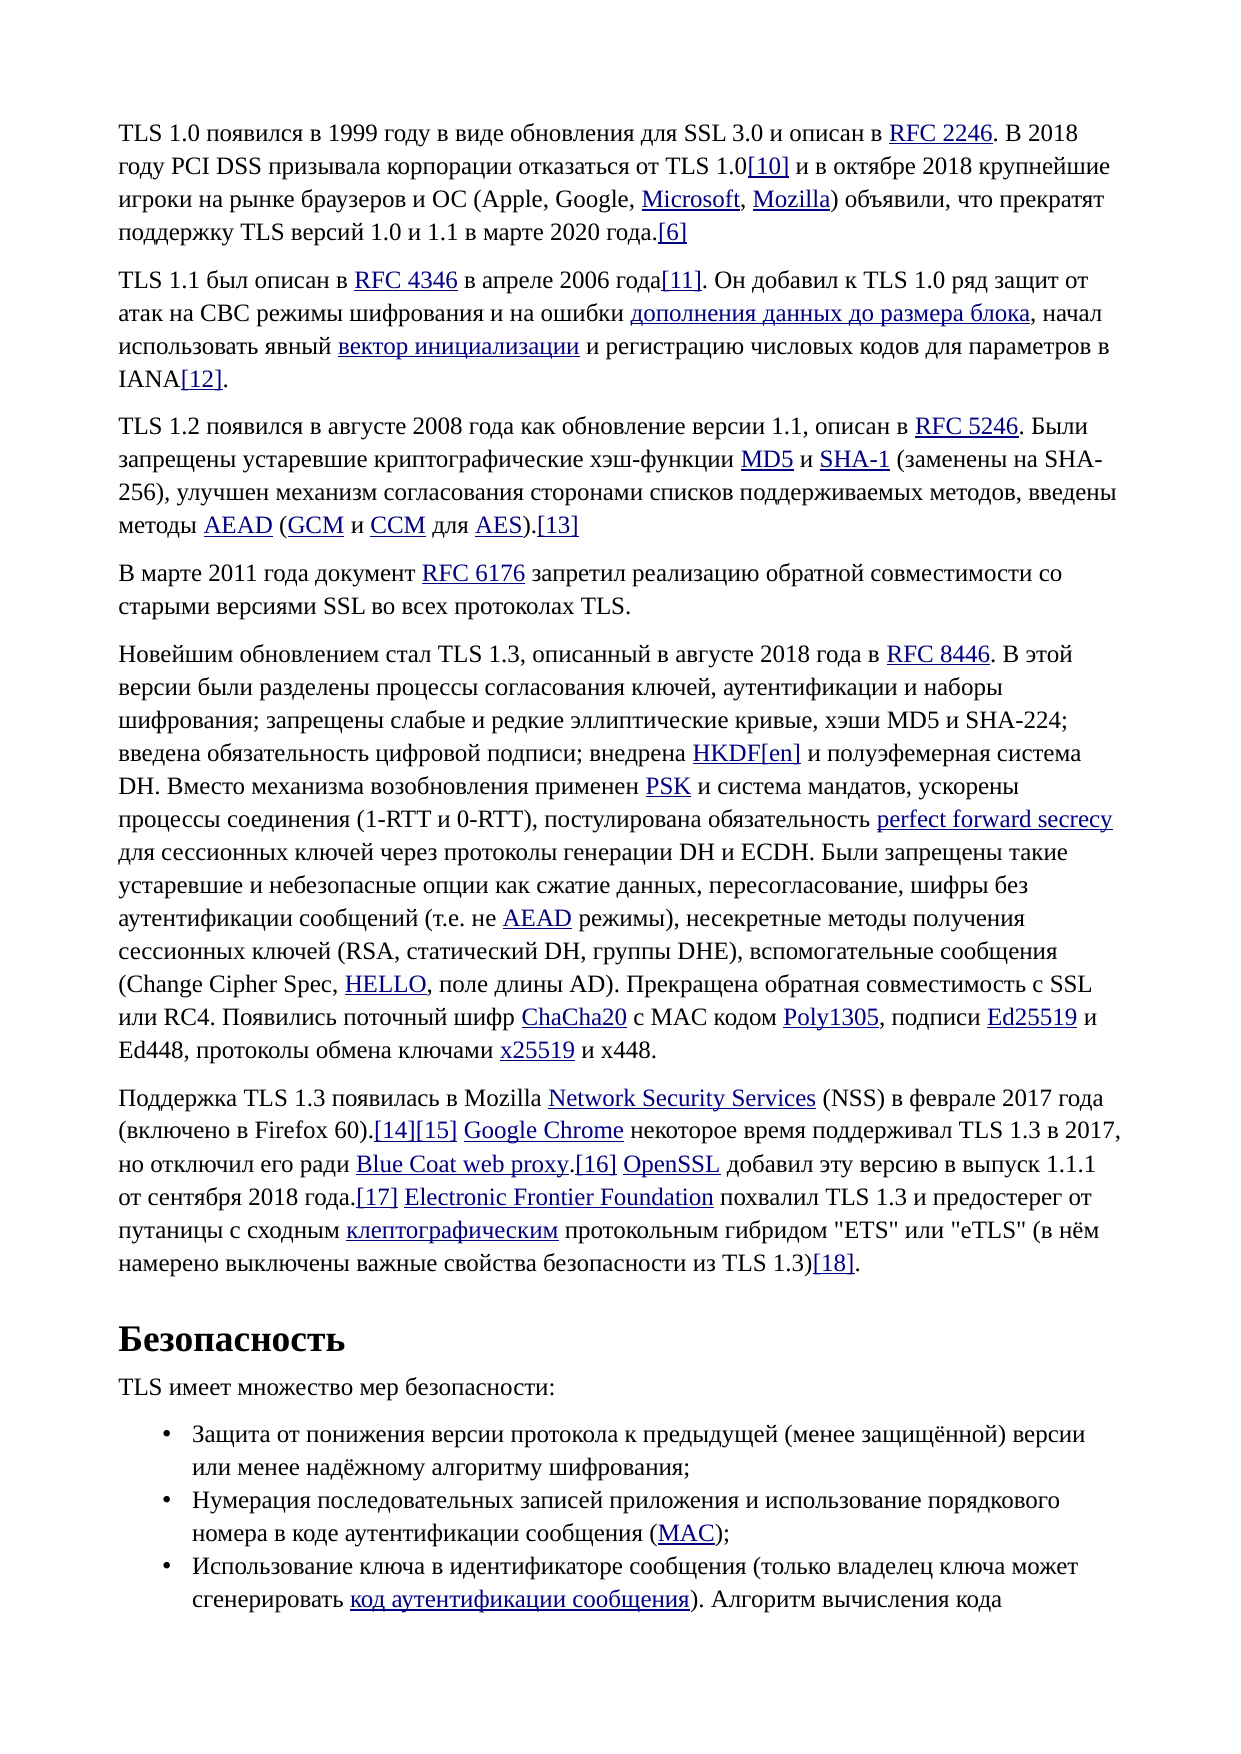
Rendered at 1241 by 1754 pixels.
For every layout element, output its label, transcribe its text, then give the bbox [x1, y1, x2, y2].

text Новейшим обновлением стал TLS 1.3, описанный в августе 2018 года в RFC 8446. В этой версии были разделены процессы согласования ключей, аутентификации и наборы шифрования; запрещены слабые и редкие эллиптические кривые, хэши MD5 и SHA-224; введена обязательность цифровой подписи; внедрена HKDF[en] и полуэфемерная система DH. Вместо механизма возобновления применен PSK и система мандатов, ускорены процессы соединения (1-RTT и 0-RTT), постулирована обязательность perfect forward secrecy для сессионных ключей через протоколы генерации DH и ECDH. Были запрещены такие устаревшие и небезопасные опции как сжатие данных, пересогласование, шифры без аутентификации сообщений (т.е. не AEAD режимы), несекретные методы получения сессионных ключей (RSA, статический DH, группы DHE), вспомогательные сообщения (Change Cipher Spec, HELLO, поле длины AD). Прекращена обратная совместимость с SSL или RC4. Появились поточный шифр ChaCha20 с MAC кодом Poly1305, подписи Ed25519 и Ed448, протоколы обмена ключами x25519 и x448. [118, 639, 1122, 1064]
text TLS 1.0 появился в 1999 году в виде обновления для SSL 3.0 и описан в RFC 2246. В 2018 году PCI DSS призывала корпорации отказаться от TLS 1.0[10] и в октябре 2018 крупнейшие игроки на рынке браузеров и ОС (Apple, Google, Microsoft, Mozilla) объявили, что прекратят поддержку TLS версий 1.0 и 1.1 в марте 2020 года.[6] [118, 118, 1122, 246]
list Защита от понижения версии протокола к предыдущей (менее защищённой) версии или менее надёжному алгоритму шифрования; [162, 1419, 1122, 1481]
subtitle Безопасность [118, 1316, 1122, 1359]
list Нумерация последовательных записей приложения и использование порядкового номера в коде аутентификации сообщения (MAC); [162, 1485, 1122, 1547]
list Использование ключа в идентификаторе сообщения (только владелец ключа может сгенерировать код аутентификации сообщения). Алгоритм вычисления кода [162, 1551, 1122, 1613]
text TLS имеет множество мер безопасности: [118, 1372, 1122, 1401]
text TLS 1.2 появился в августе 2008 года как обновление версии 1.1, описан в RFC 5246. Были запрещены устаревшие криптографические хэш-функции MD5 и SHA-1 (заменены на SHA-256), улучшен механизм согласования сторонами списков поддерживаемых методов, введены методы AEAD (GCM и CCM для AES).[13] [118, 411, 1122, 539]
text TLS 1.1 был описан в RFC 4346 в апреле 2006 года[11]. Он добавил к TLS 1.0 ряд защит от атак на CBC режимы шифрования и на ошибки дополнения данных до размера блока, начал использовать явный вектор инициализации и регистрацию числовых кодов для параметров в IANA[12]. [118, 265, 1122, 393]
text Поддержка TLS 1.3 появилась в Mozilla Network Security Services (NSS) в феврале 2017 года (включено в Firefox 60).[14][15] Google Chrome некоторое время поддерживал TLS 1.3 в 2017, но отключил его ради Blue Coat web proxу.[16] OpenSSL добавил эту версию в выпуск 1.1.1 от сентября 2018 года.[17] Electronic Frontier Foundation похвалил TLS 1.3 и предостерег от путаницы с сходным клептографическим протокольным гибридом "ETS" или "eTLS" (в нём намерено выключены важные свойства безопасности из TLS 1.3)[18]. [118, 1083, 1122, 1276]
text В марте 2011 года документ RFC 6176 запретил реализацию обратной совместимости со старыми версиями SSL во всех протоколах TLS. [118, 558, 1122, 620]
